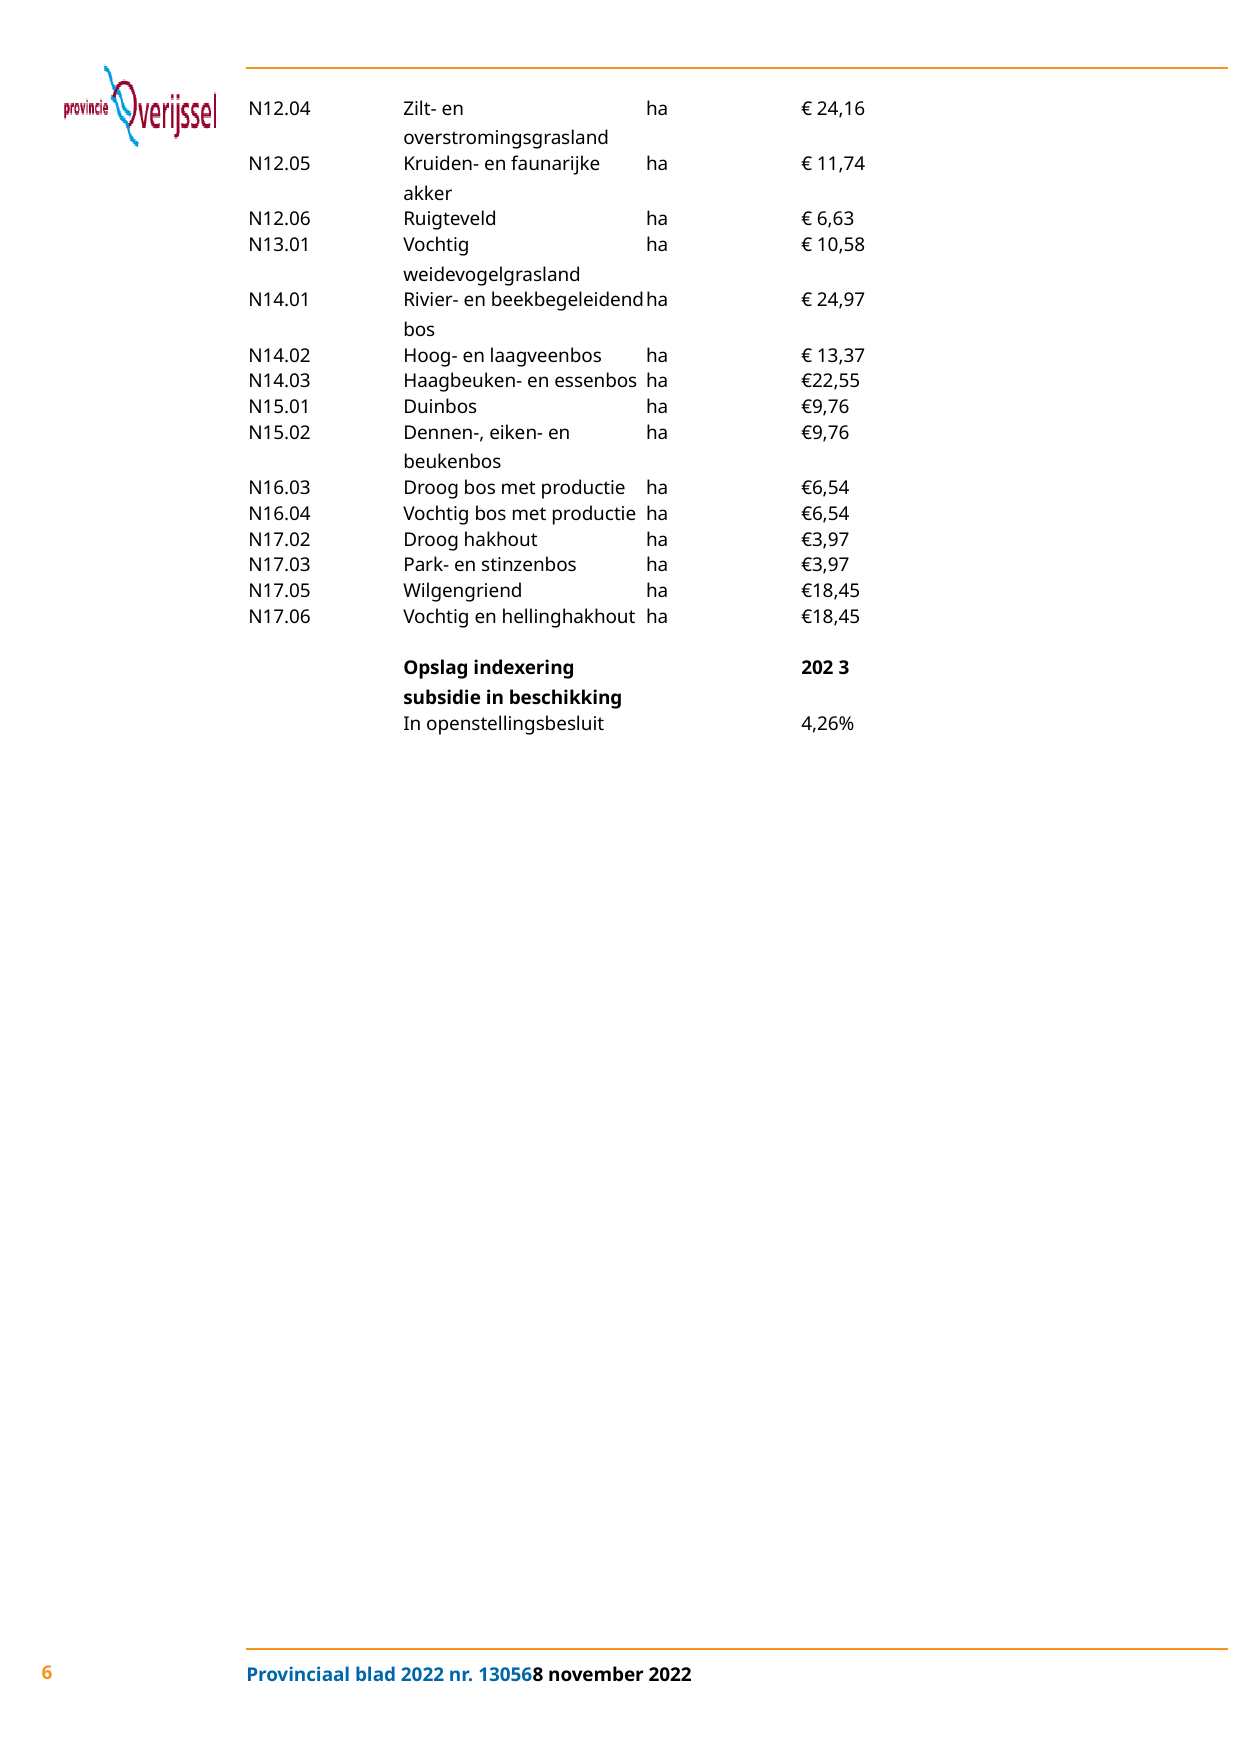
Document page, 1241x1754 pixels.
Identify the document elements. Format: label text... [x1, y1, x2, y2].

table_cell ha [646, 231, 801, 286]
table_cell € 10,58 [801, 231, 996, 286]
table_cell €3,97 [801, 526, 996, 551]
table_cell Droog bos met productie [403, 474, 646, 500]
table_cell N15.02 [248, 419, 403, 474]
table_cell N12.04 [248, 95, 403, 150]
table_cell N14.01 [248, 286, 403, 342]
table_cell N13.01 [248, 231, 403, 286]
table_cell € 24,16 [801, 95, 996, 150]
table_cell Vochtig bos met productie [403, 500, 646, 526]
table_cell Hoog- en laagveenbos [403, 342, 646, 367]
table_cell ha [646, 474, 801, 500]
table_cell Dennen-, eiken- en beukenbos [403, 419, 646, 474]
table_cell Ruigteveld [403, 205, 646, 231]
table_cell ha [646, 393, 801, 419]
table_cell €22,55 [801, 368, 996, 393]
table_cell ha [646, 526, 801, 551]
table_cell Droog hakhout [403, 526, 646, 551]
table_cell ha [646, 286, 801, 342]
table_cell N14.03 [248, 368, 403, 393]
table_cell 4,26% [801, 710, 996, 735]
table_cell N15.01 [248, 393, 403, 419]
table_cell [996, 95, 1152, 150]
table_cell [996, 342, 1152, 367]
table_cell [996, 286, 1152, 342]
table_cell Zilt- en overstromingsgrasland [403, 95, 646, 150]
table_cell N16.03 [248, 474, 403, 500]
table_cell Kruiden- en faunarijke akker [403, 150, 646, 205]
table_cell ha [646, 500, 801, 526]
table_cell [996, 205, 1152, 231]
table_cell Vochtig en hellinghakhout [403, 603, 646, 629]
table_cell Duinbos [403, 393, 646, 419]
picture [41, 47, 231, 172]
table_cell € 11,74 [801, 150, 996, 205]
table_cell €9,76 [801, 393, 996, 419]
table_cell € 24,97 [801, 286, 996, 342]
table_cell N17.06 [248, 603, 403, 629]
table_cell [248, 710, 403, 735]
table_cell €18,45 [801, 603, 996, 629]
table_cell [248, 654, 403, 710]
table_cell N17.02 [248, 526, 403, 551]
table_cell N14.02 [248, 342, 403, 367]
table_cell N16.04 [248, 500, 403, 526]
table_cell €6,54 [801, 474, 996, 500]
table_cell In openstellingsbesluit [403, 710, 646, 735]
table_cell Vochtig weidevogelgrasland [403, 231, 646, 286]
table_cell € 13,37 [801, 342, 996, 367]
table_cell Opslag indexering subsidie in beschikking [403, 654, 646, 710]
table_cell ha [646, 551, 801, 577]
table_cell ha [646, 419, 801, 474]
table_cell ha [646, 342, 801, 367]
table_cell Park- en stinzenbos [403, 551, 646, 577]
table_cell €9,76 [801, 419, 996, 474]
table_cell Haagbeuken- en essenbos [403, 368, 646, 393]
table_cell [801, 629, 996, 654]
table_cell [248, 629, 403, 654]
table_cell ha [646, 205, 801, 231]
table_cell €3,97 [801, 551, 996, 577]
table_cell 202 3 [801, 654, 996, 710]
table_cell [646, 710, 801, 735]
table_cell N17.03 [248, 551, 403, 577]
table_cell ha [646, 95, 801, 150]
table_cell [996, 150, 1152, 205]
table_cell N12.05 [248, 150, 403, 205]
table_cell N17.05 [248, 577, 403, 603]
table_cell ha [646, 368, 801, 393]
table_cell ha [646, 603, 801, 629]
table_cell [646, 629, 801, 654]
table_cell [646, 654, 801, 710]
table_cell Wilgengriend [403, 577, 646, 603]
table_cell € 6,63 [801, 205, 996, 231]
table_cell ha [646, 150, 801, 205]
table_cell N12.06 [248, 205, 403, 231]
table_cell [996, 231, 1152, 286]
table_cell [403, 629, 646, 654]
table_cell €18,45 [801, 577, 996, 603]
table_cell ha [646, 577, 801, 603]
table_cell €6,54 [801, 500, 996, 526]
table_cell Rivier- en beekbegeleidend bos [403, 286, 646, 342]
